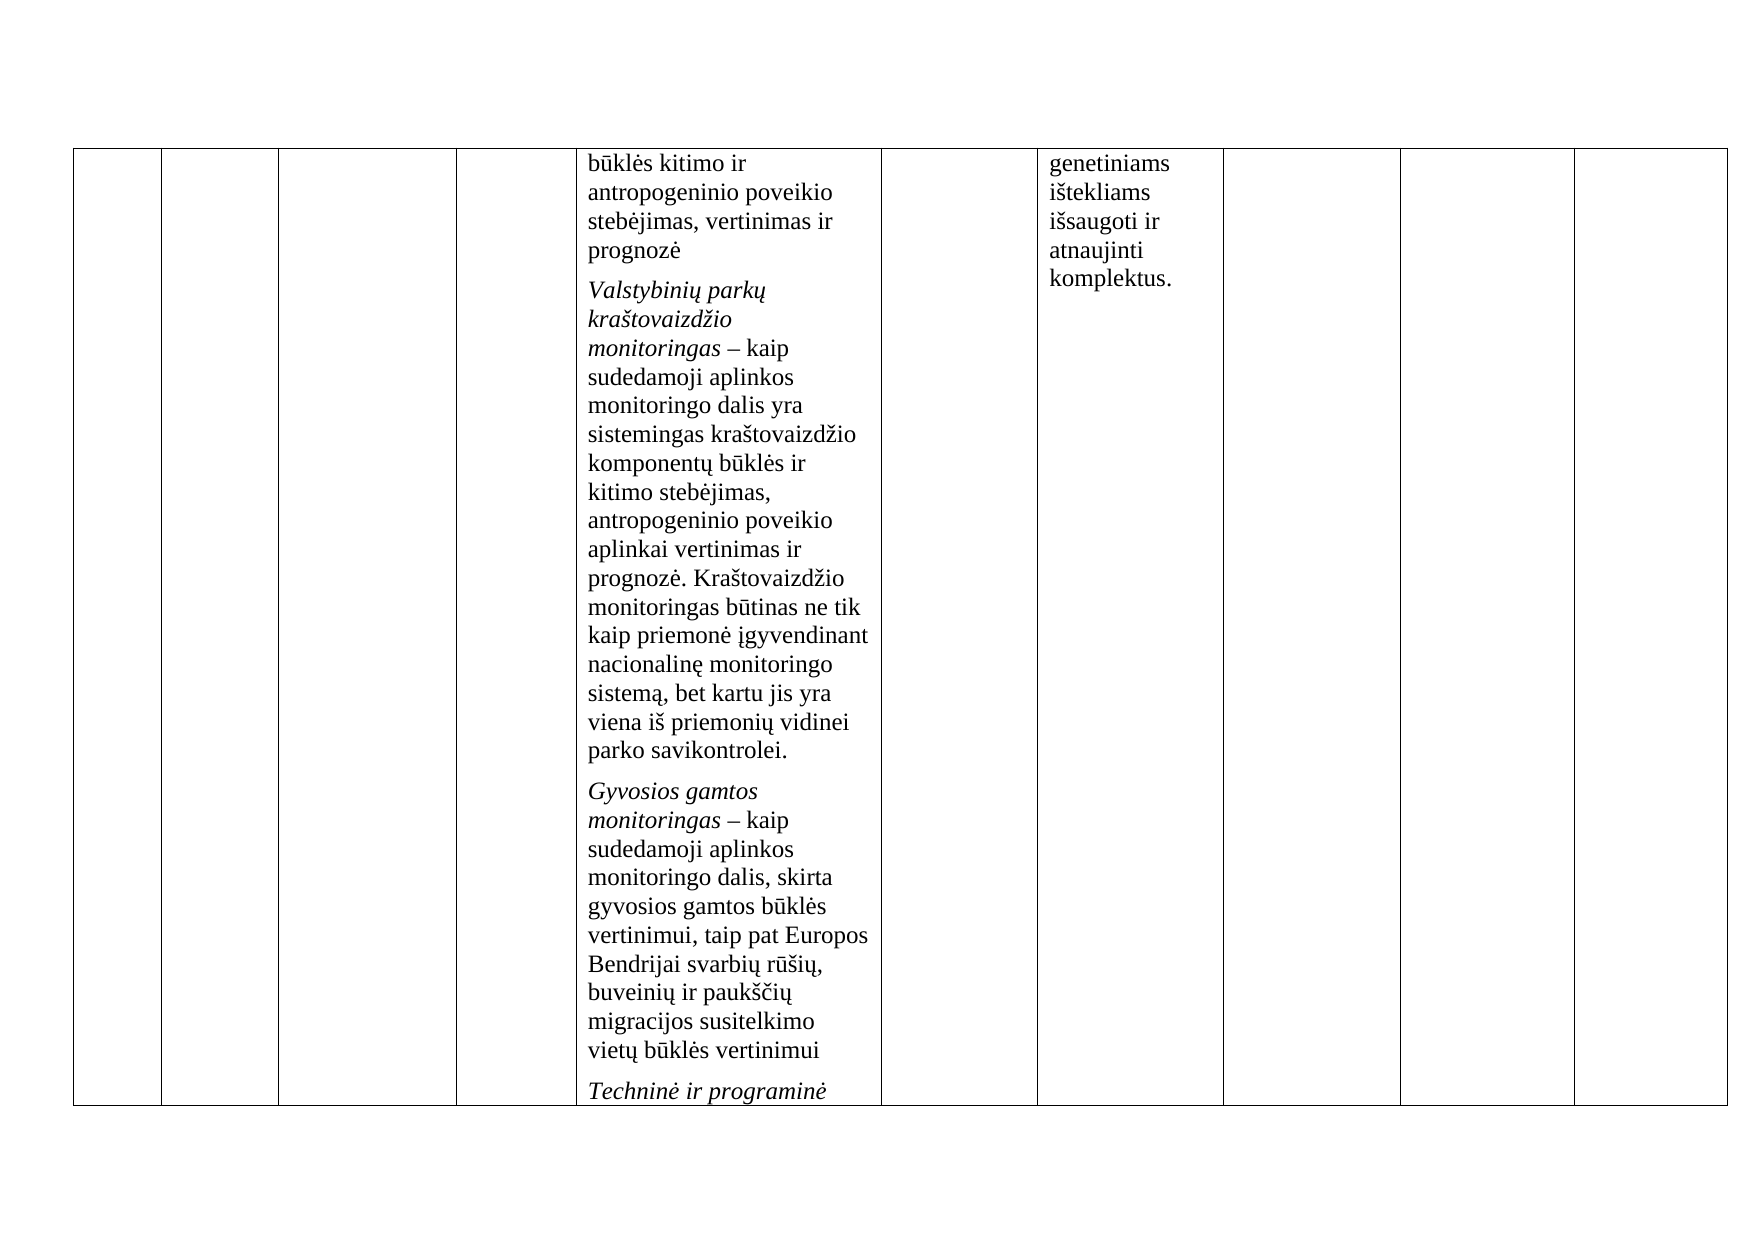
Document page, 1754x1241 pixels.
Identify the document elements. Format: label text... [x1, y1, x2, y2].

table_cell genetiniams ištekliams išsaugoti ir atnaujinti komplektus. [1038, 149, 1223, 1104]
table_cell būklės kitimo ir antropogeninio poveikio stebėjimas, vertinimas ir prognozė Valstybinių parkų kraštovaizdžio monitoringas – kaip sudedamoji aplinkos monitoringo dalis yra sistemingas kraštovaizdžio komponentų būklės ir kitimo stebėjimas, antropogeninio poveikio aplinkai vertinimas ir prognozė. Kraštovaizdžio monitoringas būtinas ne tik kaip priemonė įgyvendinant nacionalinę monitoringo sistemą, bet kartu jis yra viena iš priemonių vidinei parko savikontrolei. Gyvosios gamtos monitoringas – kaip sudedamoji aplinkos monitoringo dalis, skirta gyvosios gamtos būklės vertinimui, taip pat Europos Bendrijai svarbių rūšių, buveinių ir paukščių migracijos susitelkimo vietų būklės vertinimui Techninė ir programinė [577, 149, 881, 1104]
table_cell [457, 149, 576, 1104]
table_cell [162, 149, 278, 1104]
table_cell [74, 149, 161, 1104]
table_cell [279, 149, 456, 1104]
table_cell [1224, 149, 1400, 1104]
table_cell [1575, 149, 1727, 1104]
table_cell [1401, 149, 1574, 1104]
table_cell [882, 149, 1037, 1104]
